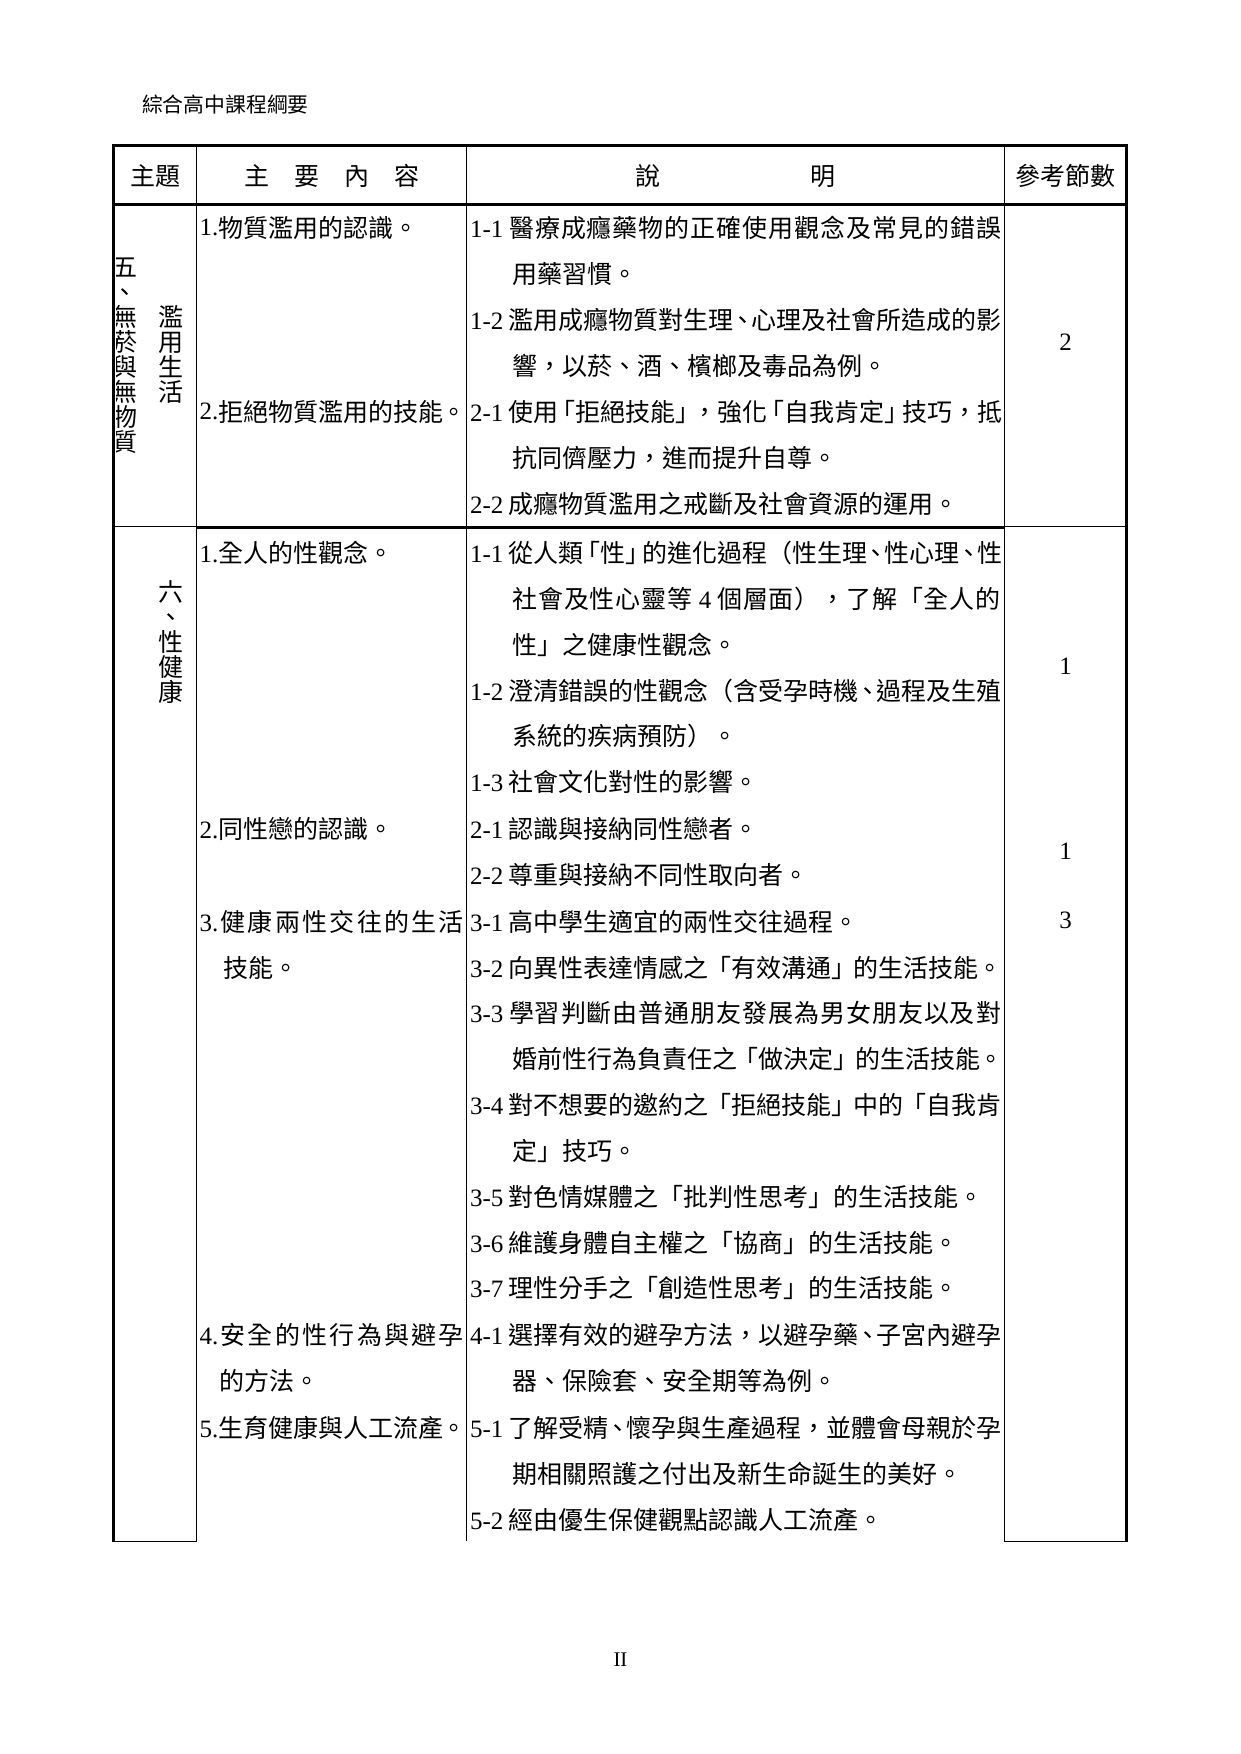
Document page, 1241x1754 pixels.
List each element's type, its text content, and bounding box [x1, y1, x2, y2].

table_header 主 要 內 容 [197, 147, 466, 203]
table_cell 4-1選擇有效的避孕方法，以避孕藥、子宮內避孕器、保險套、安全期等為例。 [467, 1310, 1004, 1403]
table_header 參考節數 [1005, 147, 1125, 203]
table_cell 1-1從人類「性」的進化過程（性生理、性心理、性社會及性心靈等4個層面），了解「全人的性」之健康性觀念。 1-2澄清錯誤的性觀念（含受孕時機、過程及生殖系統的疾病預防）。 1-3社會文化對性的影響。 [467, 529, 1004, 804]
table_cell 5.生育健康與人工流產。 [197, 1403, 466, 1541]
table_cell 3-1高中學生適宜的兩性交往過程。 3-2向異性表達情感之「有效溝通」的生活技能。 3-3學習判斷由普通朋友發展為男女朋友以及對婚前性行為負責任之「做決定」的生活技能。 3-4對不想要的邀約之「拒絕技能」中的「自我肯定」技巧。 3-5對色情媒體之「批判性思考」的生活技能。 3-6維護身體自主權之「協商」的生活技能。 3-7理性分手之「創造性思考」的生活技能。 [467, 896, 1004, 1310]
table_cell 1-1醫療成癮藥物的正確使用觀念及常見的錯誤用藥習慣。 1-2濫用成癮物質對生理、心理及社會所造成的影響，以菸、酒、檳榔及毒品為例。 [467, 206, 1004, 387]
table_cell 3.健康兩性交往的生活技能。 [197, 896, 466, 1310]
table_cell 5-1了解受精、懷孕與生產過程，並體會母親於孕期相關照護之付出及新生命誕生的美好。 5-2經由優生保健觀點認識人工流產。 [467, 1403, 1004, 1541]
table_cell 六、性健康 [115, 527, 196, 1541]
table_cell 2-1認識與接納同性戀者。 2-2尊重與接納不同性取向者。 [467, 804, 1004, 896]
table_header 主題 [115, 147, 196, 203]
table_cell 1 [1005, 527, 1125, 804]
table_cell 2.拒絕物質濫用的技能。 [197, 387, 466, 526]
table_cell 2 [1005, 206, 1125, 526]
table_cell 1.物質濫用的認識。 [197, 206, 466, 387]
table_cell 濫用生活 五、無菸與無物質 [115, 206, 196, 526]
table_cell 2-1使用「拒絕技能」，強化「自我肯定」技巧，抵抗同儕壓力，進而提升自尊。 2-2成癮物質濫用之戒斷及社會資源的運用。 [467, 387, 1004, 526]
table_cell 3 6 [1005, 896, 1125, 1541]
table_cell 1 [1005, 804, 1125, 896]
table_cell 2.同性戀的認識。 [197, 804, 466, 896]
table_header 說 明 [467, 147, 1004, 203]
table_cell 4.安全的性行為與避孕的方法。 [197, 1310, 466, 1403]
table_cell 1.全人的性觀念。 [197, 529, 466, 804]
